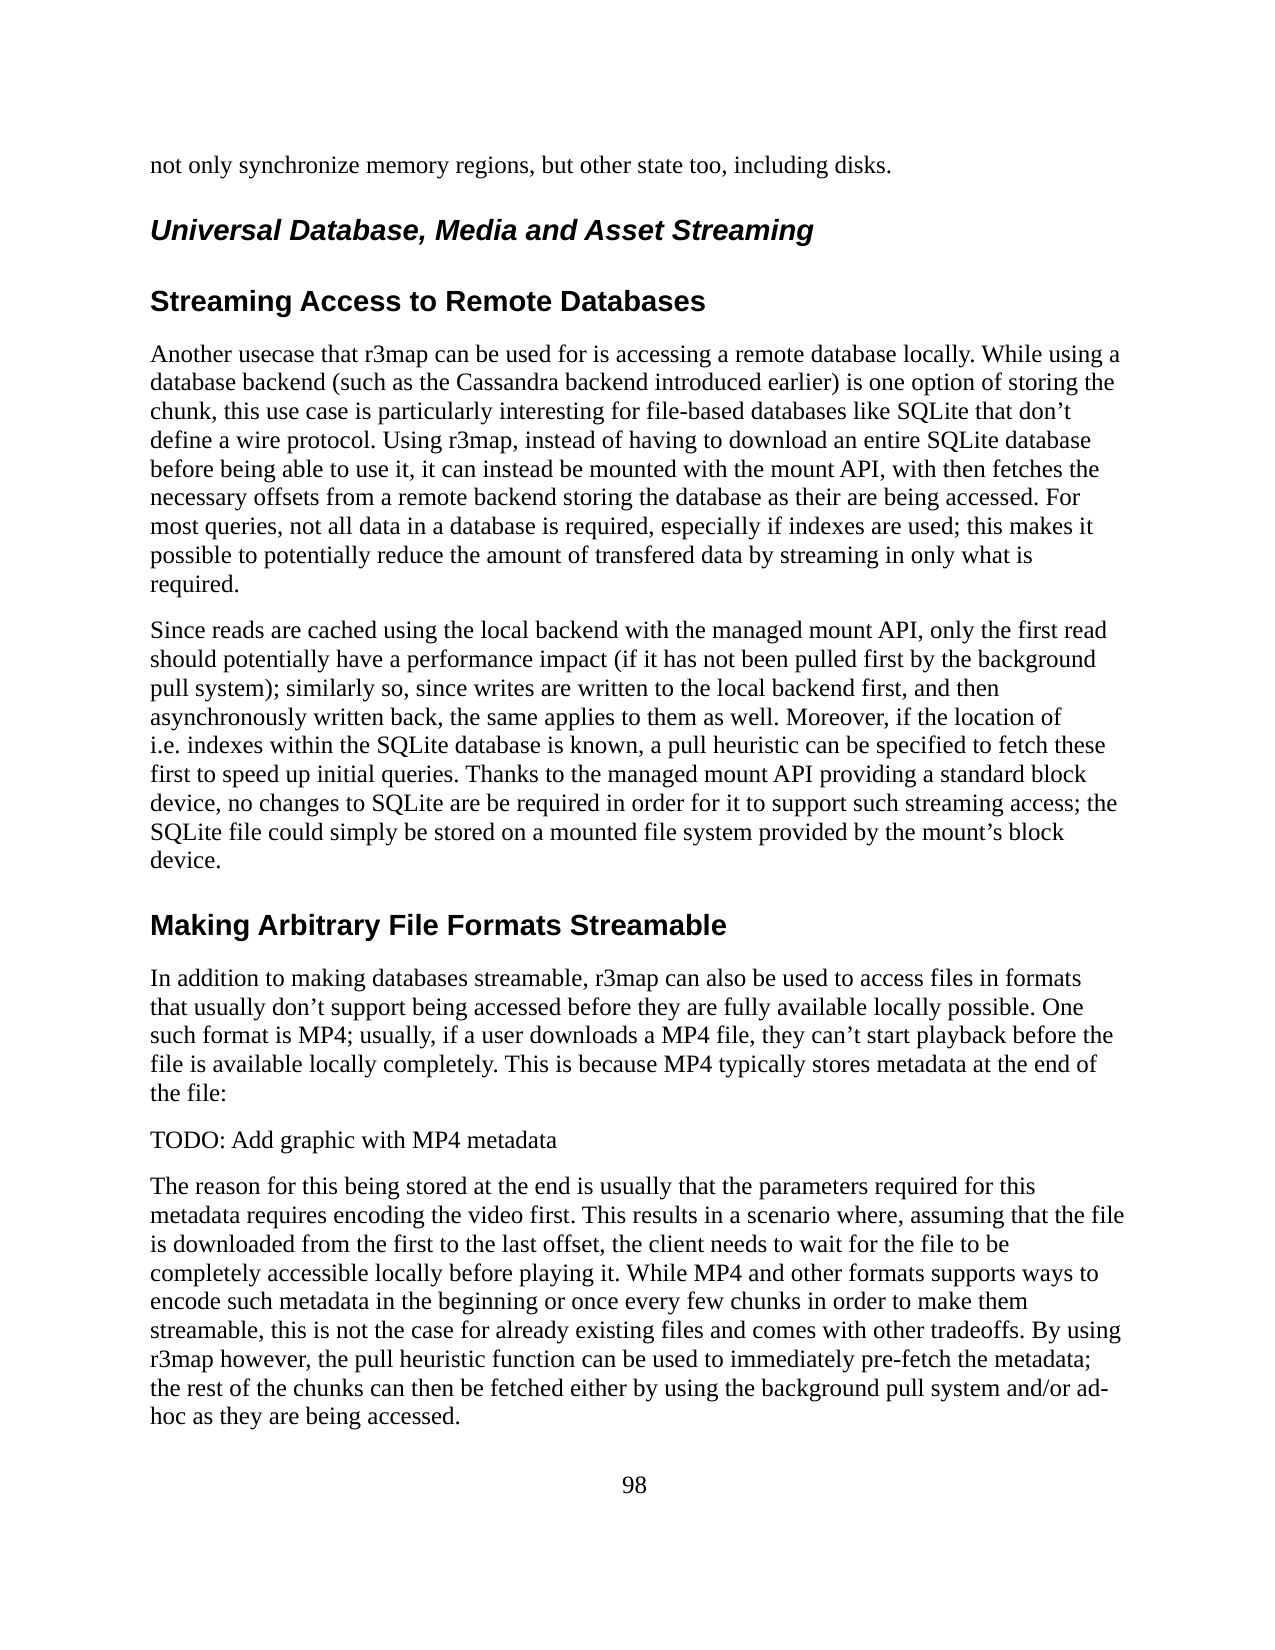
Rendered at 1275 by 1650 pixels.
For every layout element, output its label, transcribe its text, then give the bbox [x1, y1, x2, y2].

subtitle Universal Database, Media and Asset Streaming [150, 213, 1125, 246]
text In addition to making databases streamable, r3map can also be used to access files in formats that usually don’t support being accessed before they are fully available locally possible. One such format is MP4; usually, if a user downloads a MP4 file, they can’t start playback before the file is available locally completely. This is because MP4 typically stores metadata at the end of the file: [150, 963, 1125, 1107]
text not only synchronize memory regions, but other state too, including disks. [150, 150, 1125, 179]
subtitle Making Arbitrary File Formats Streamable [150, 908, 1125, 942]
subtitle Streaming Access to Remote Databases [150, 284, 1125, 317]
text TODO: Add graphic with MP4 metadata [150, 1125, 1125, 1153]
text Since reads are cached using the local backend with the managed mount API, only the first read should potentially have a performance impact (if it has not been pulled first by the background pull system); similarly so, since writes are written to the local backend first, and then asynchronously written back, the same applies to them as well. Moreover, if the location of i.e. indexes within the SQLite database is known, a pull heuristic can be specified to fetch these first to speed up initial queries. Thanks to the managed mount API providing a standard block device, no changes to SQLite are be required in order for it to support such streaming access; the SQLite file could simply be stored on a mounted file system provided by the mount’s block device. [150, 615, 1125, 874]
text The reason for this being stored at the end is usually that the parameters required for this metadata requires encoding the video first. This results in a scenario where, assuming that the file is downloaded from the first to the last offset, the client needs to wait for the file to be completely accessible locally before playing it. While MP4 and other formats supports ways to encode such metadata in the beginning or once every few chunks in order to make them streamable, this is not the case for already existing files and comes with other tradeoffs. By using r3map however, the pull heuristic function can be used to immediately pre-fetch the metadata; the rest of the chunks can then be fetched either by using the background pull system and/or ad-hoc as they are being accessed. [150, 1171, 1125, 1430]
text Another usecase that r3map can be used for is accessing a remote database locally. While using a database backend (such as the Cassandra backend introduced earlier) is one option of storing the chunk, this use case is particularly interesting for file-based databases like SQLite that don’t define a wire protocol. Using r3map, instead of having to download an entire SQLite database before being able to use it, it can instead be mounted with the mount API, with then fetches the necessary offsets from a remote backend storing the database as their are being accessed. For most queries, not all data in a database is required, especially if indexes are used; this makes it possible to potentially reduce the amount of transfered data by streaming in only what is required. [150, 339, 1125, 597]
